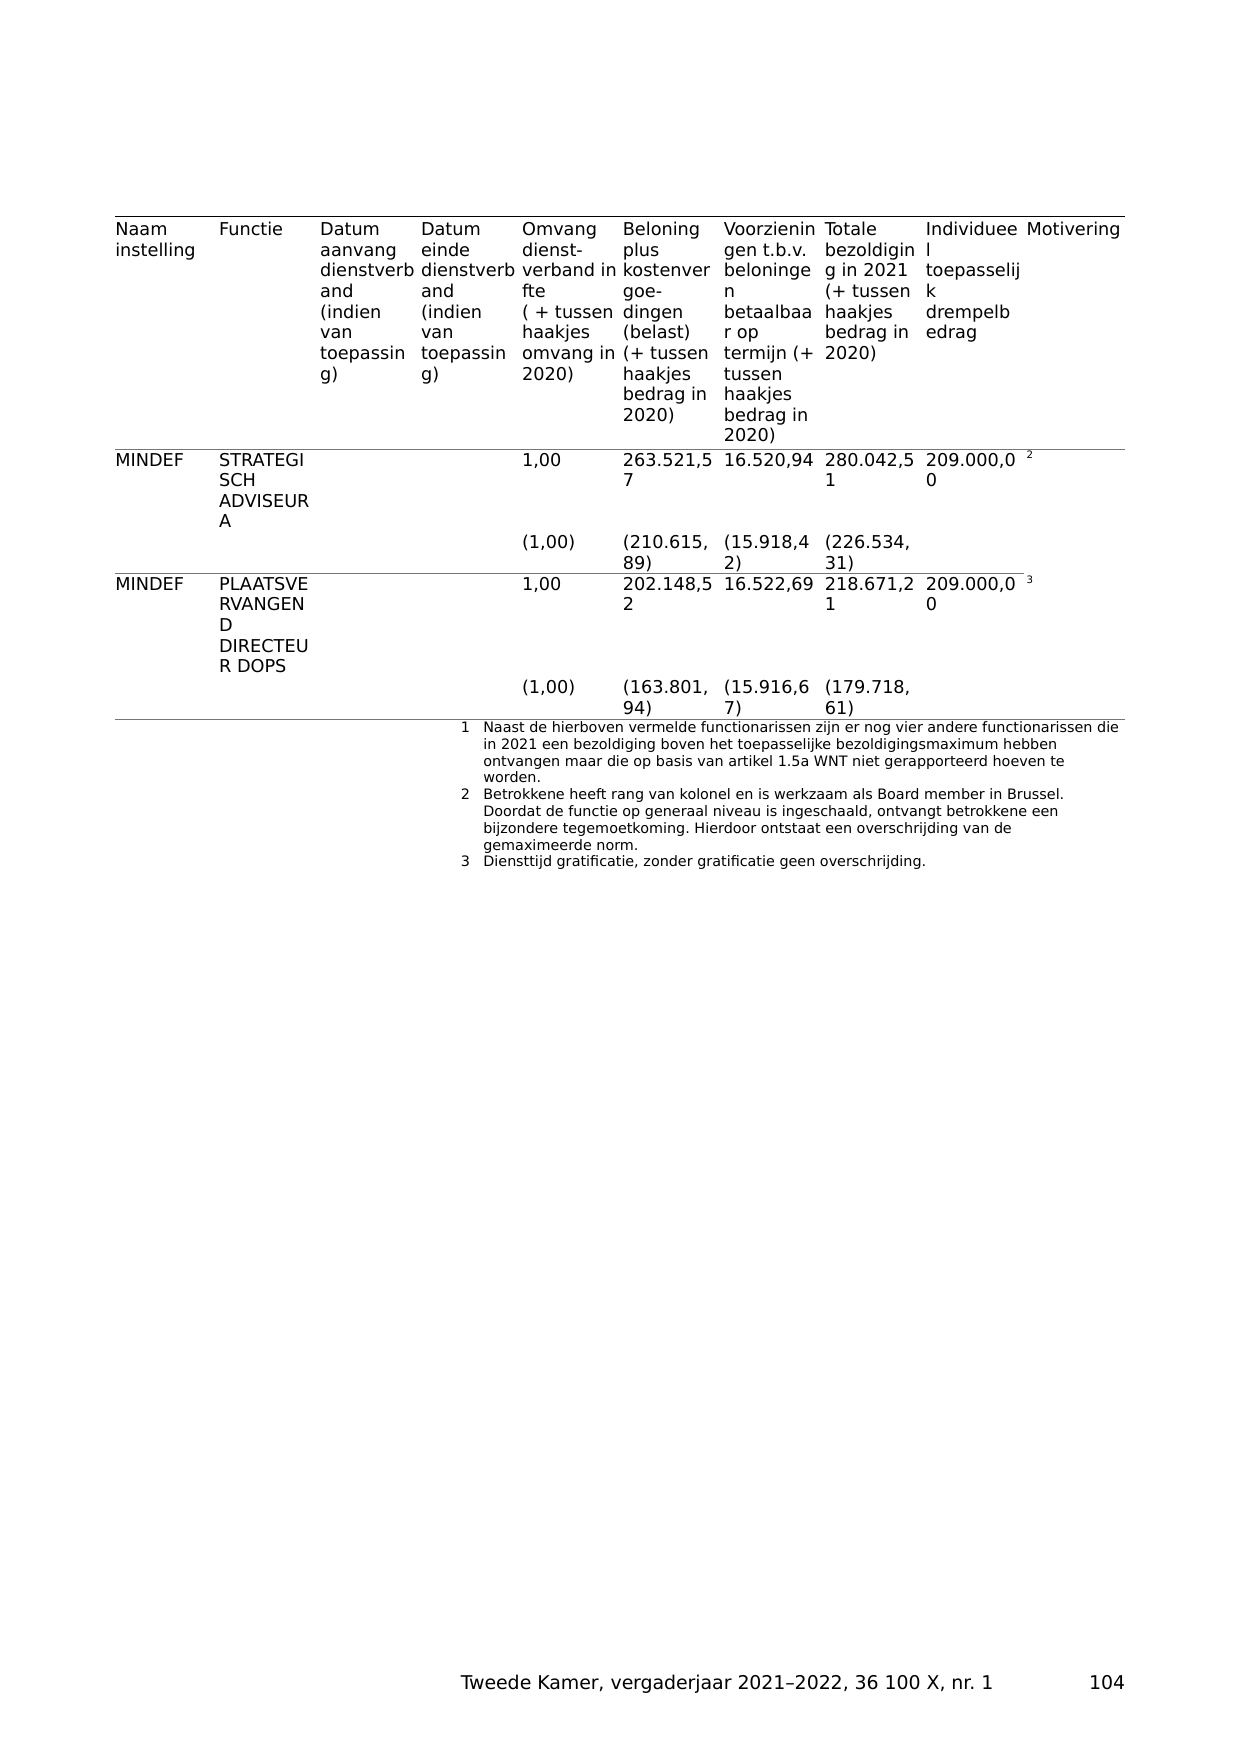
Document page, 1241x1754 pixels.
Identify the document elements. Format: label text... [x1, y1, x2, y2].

list Diensttijd gratificatie, zonder gratificatie geen overschrijding. [461, 853, 1125, 870]
table_cell [418, 532, 519, 573]
table_cell Individueel toepasselijk drempelbedrag [923, 217, 1023, 449]
table_cell PLAATSVERVANGEND DIRECTEUR DOPS [216, 574, 317, 677]
table_cell 1,00 [519, 574, 620, 677]
table_cell 202.148,52 [620, 574, 721, 677]
table_cell [418, 574, 519, 677]
table_cell Omvang dienst-verband in fte ( + tussen haakjes omvang in 2020) [519, 217, 620, 449]
table_cell [216, 677, 317, 719]
table_header Tabel 37 Bezoldiging van niet-topfunctionarissen in euro's 20211 [115, 191, 1125, 216]
table_cell 209.000,00 [923, 574, 1023, 677]
table_cell (15.918,42) [721, 532, 822, 573]
table_cell MINDEF [115, 450, 216, 532]
table_cell Totale bezoldiging in 2021 (+ tussen haakjes bedrag in 2020) [822, 217, 923, 449]
table_cell Motivering [1024, 217, 1125, 449]
table_cell [923, 532, 1023, 573]
table_cell (1,00) [519, 677, 620, 719]
table_cell 218.671,21 [822, 574, 923, 677]
table_cell (1,00) [519, 532, 620, 573]
table_cell 263.521,57 [620, 450, 721, 532]
table_cell [317, 574, 418, 677]
table_cell [115, 677, 216, 719]
table_cell [317, 677, 418, 719]
table_cell [418, 450, 519, 532]
table_cell [317, 532, 418, 573]
table_cell [115, 532, 216, 573]
table_cell (179.718,61) [822, 677, 923, 719]
table_cell [216, 532, 317, 573]
table_cell 1,00 [519, 450, 620, 532]
table_cell 16.520,94 [721, 450, 822, 532]
table_cell Voorzieningen t.b.v. beloningen betaalbaar op termijn (+ tussen haakjes bedrag in 2020) [721, 217, 822, 449]
table_cell 280.042,51 [822, 450, 923, 532]
table_cell Datum aanvang dienstverband (indien van toepassing) [317, 217, 418, 449]
table_cell [317, 450, 418, 532]
table_cell [418, 677, 519, 719]
table_cell STRATEGISCH ADVISEUR A [216, 450, 317, 532]
table_cell [923, 677, 1023, 719]
table_cell Functie [216, 217, 317, 449]
list Betrokkene heeft rang van kolonel en is werkzaam als Board member in Brussel. Doordat de functie op generaal niveau is ingeschaald, ontvangt betrokkene een bijzondere tegemoetkoming. Hierdoor ontstaat een overschrijding van de gemaximeerde norm. [461, 786, 1125, 853]
table_cell MINDEF [115, 574, 216, 677]
table_cell (226.534,31) [822, 532, 923, 573]
table_cell 209.000,00 [923, 450, 1023, 532]
table_cell 2 [1024, 450, 1125, 573]
table_cell (163.801,94) [620, 677, 721, 719]
table_cell 3 [1024, 573, 1125, 719]
table_cell (15.916,67) [721, 677, 822, 719]
table_cell Naam instelling [115, 217, 216, 449]
table_cell (210.615,89) [620, 532, 721, 573]
table_cell Datum einde dienstverband (indien van toepassing) [418, 217, 519, 449]
table_cell 16.522,69 [721, 574, 822, 677]
table_cell Beloning plus kostenvergoe-dingen (belast) (+ tussen haakjes bedrag in 2020) [620, 217, 721, 449]
list Naast de hierboven vermelde functionarissen zijn er nog vier andere functionarissen die in 2021 een bezoldiging boven het toepasselijke bezoldigingsmaximum hebben ontvangen maar die op basis van artikel 1.5a WNT niet gerapporteerd hoeven te worden. [461, 720, 1125, 786]
